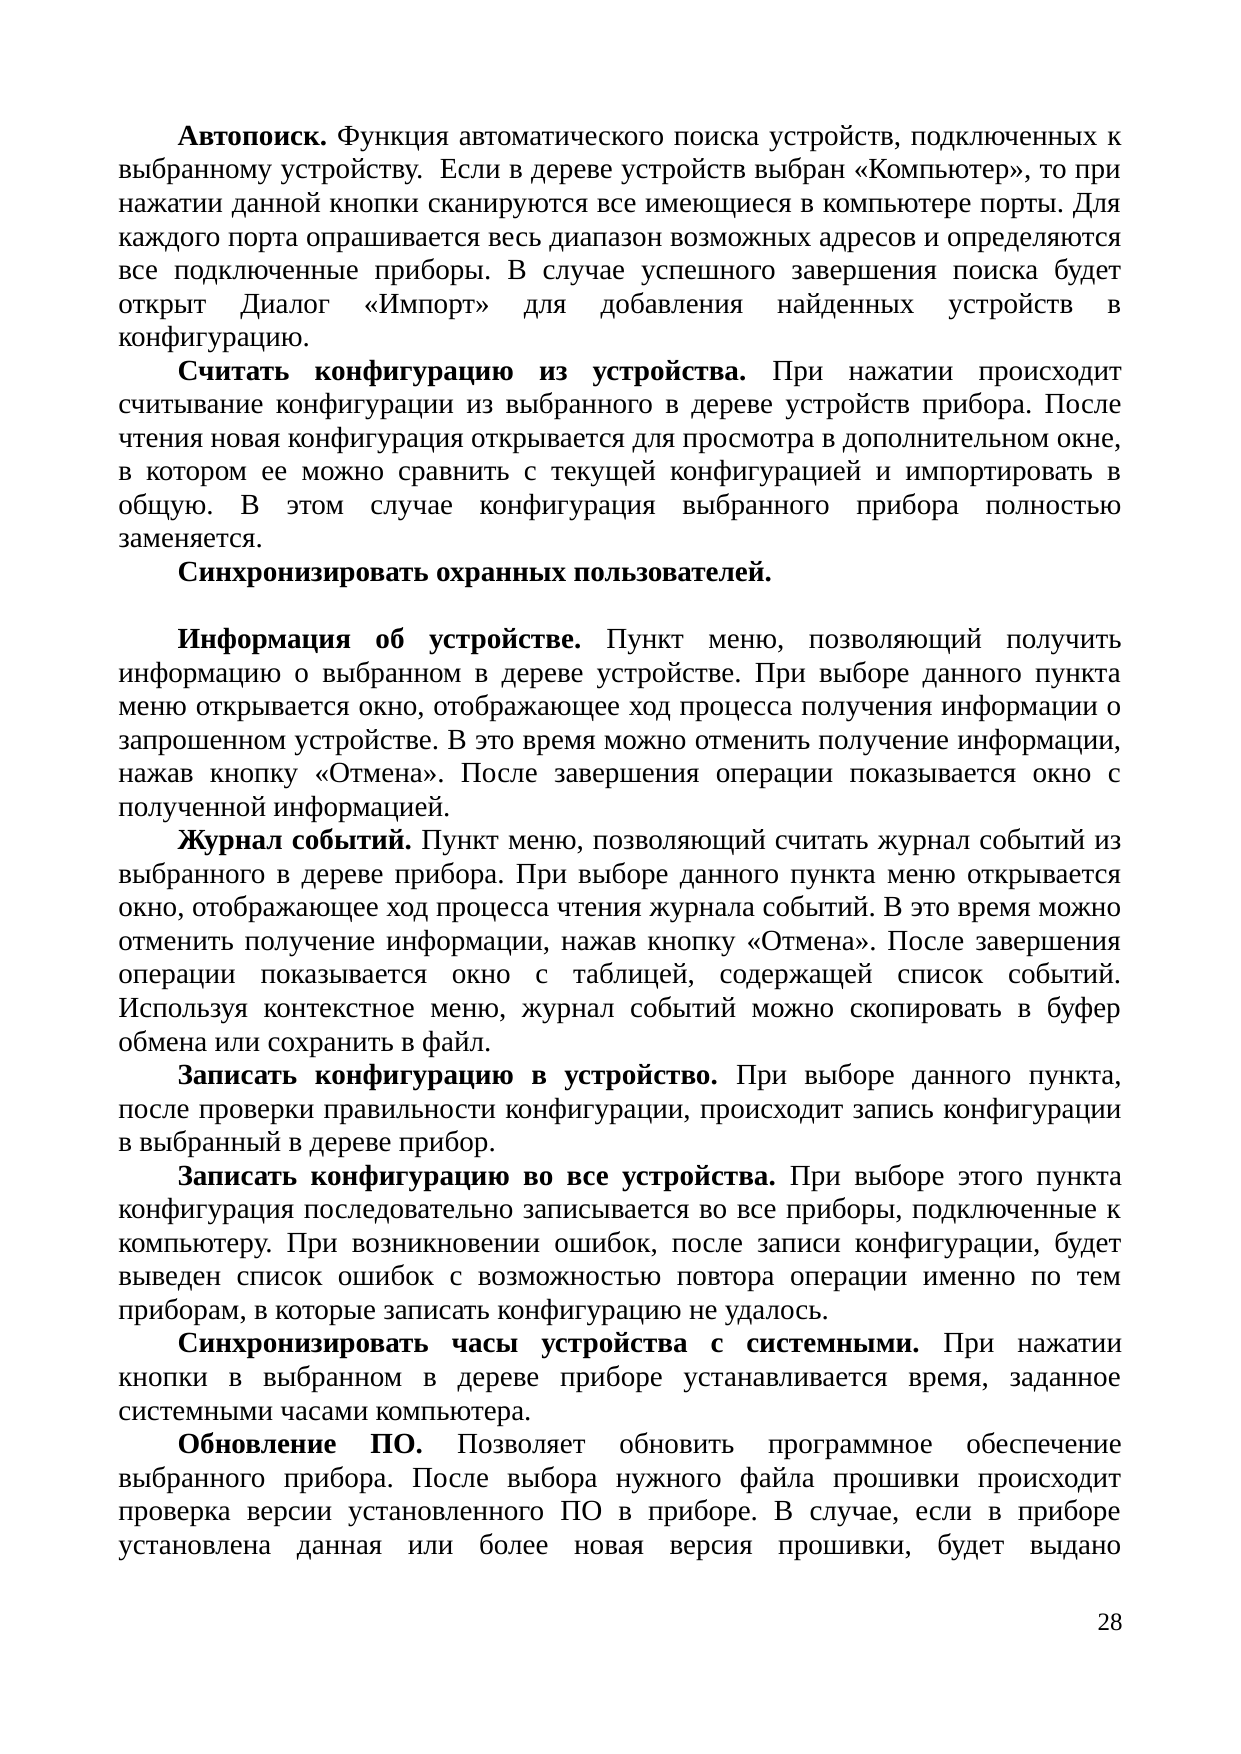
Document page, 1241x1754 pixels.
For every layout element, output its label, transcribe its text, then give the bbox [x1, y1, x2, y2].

text Обновление ПО. Позволяет обновить программное обеспечение выбранного прибора. После выбора нужного файла прошивки происходит проверка версии установленного ПО в приборе. В случае, если в приборе установлена данная или более новая версия прошивки, будет выдано [118, 1426, 1122, 1560]
text Считать конфигурацию из устройства. При нажатии происходит считывание конфигурации из выбранного в дереве устройств прибора. После чтения новая конфигурация открывается для просмотра в дополнительном окне, в котором ее можно сравнить с текущей конфигурацией и импортировать в общую. В этом случае конфигурация выбранного прибора полностью заменяется. [118, 353, 1122, 554]
text Синхронизировать часы устройства с системными. При нажатии кнопки в выбранном в дереве приборе устанавливается время, заданное системными часами компьютера. [118, 1326, 1122, 1426]
text Записать конфигурацию во все устройства. При выборе этого пункта конфигурация последовательно записывается во все приборы, подключенные к компьютеру. При возникновении ошибок, после записи конфигурации, будет выведен список ошибок с возможностью повтора операции именно по тем приборам, в которые записать конфигурацию не удалось. [118, 1158, 1122, 1326]
text Записать конфигурацию в устройство. При выборе данного пункта, после проверки правильности конфигурации, происходит запись конфигурации в выбранный в дереве прибор. [118, 1057, 1122, 1158]
text Автопоиск. Функция автоматического поиска устройств, подключенных к выбранному устройству. Если в дереве устройств выбран «Компьютер», то при нажатии данной кнопки сканируются все имеющиеся в компьютере порты. Для каждого порта опрашивается весь диапазон возможных адресов и определяются все подключенные приборы. В случае успешного завершения поиска будет открыт Диалог «Импорт» для добавления найденных устройств в конфигурацию. [118, 118, 1122, 353]
text Информация об устройстве. Пункт меню, позволяющий получить информацию о выбранном в дереве устройстве. При выборе данного пункта меню открывается окно, отображающее ход процесса получения информации о запрошенном устройстве. В это время можно отменить получение информации, нажав кнопку «Отмена». После завершения операции показывается окно с полученной информацией. [118, 621, 1122, 822]
text Синхронизировать охранных пользователей. [118, 554, 1122, 588]
text Журнал событий. Пункт меню, позволяющий считать журнал событий из выбранного в дереве прибора. При выборе данного пункта меню открывается окно, отображающее ход процесса чтения журнала событий. В это время можно отменить получение информации, нажав кнопку «Отмена». После завершения операции показывается окно с таблицей, содержащей список событий. Используя контекстное меню, журнал событий можно скопировать в буфер обмена или сохранить в файл. [118, 822, 1122, 1057]
